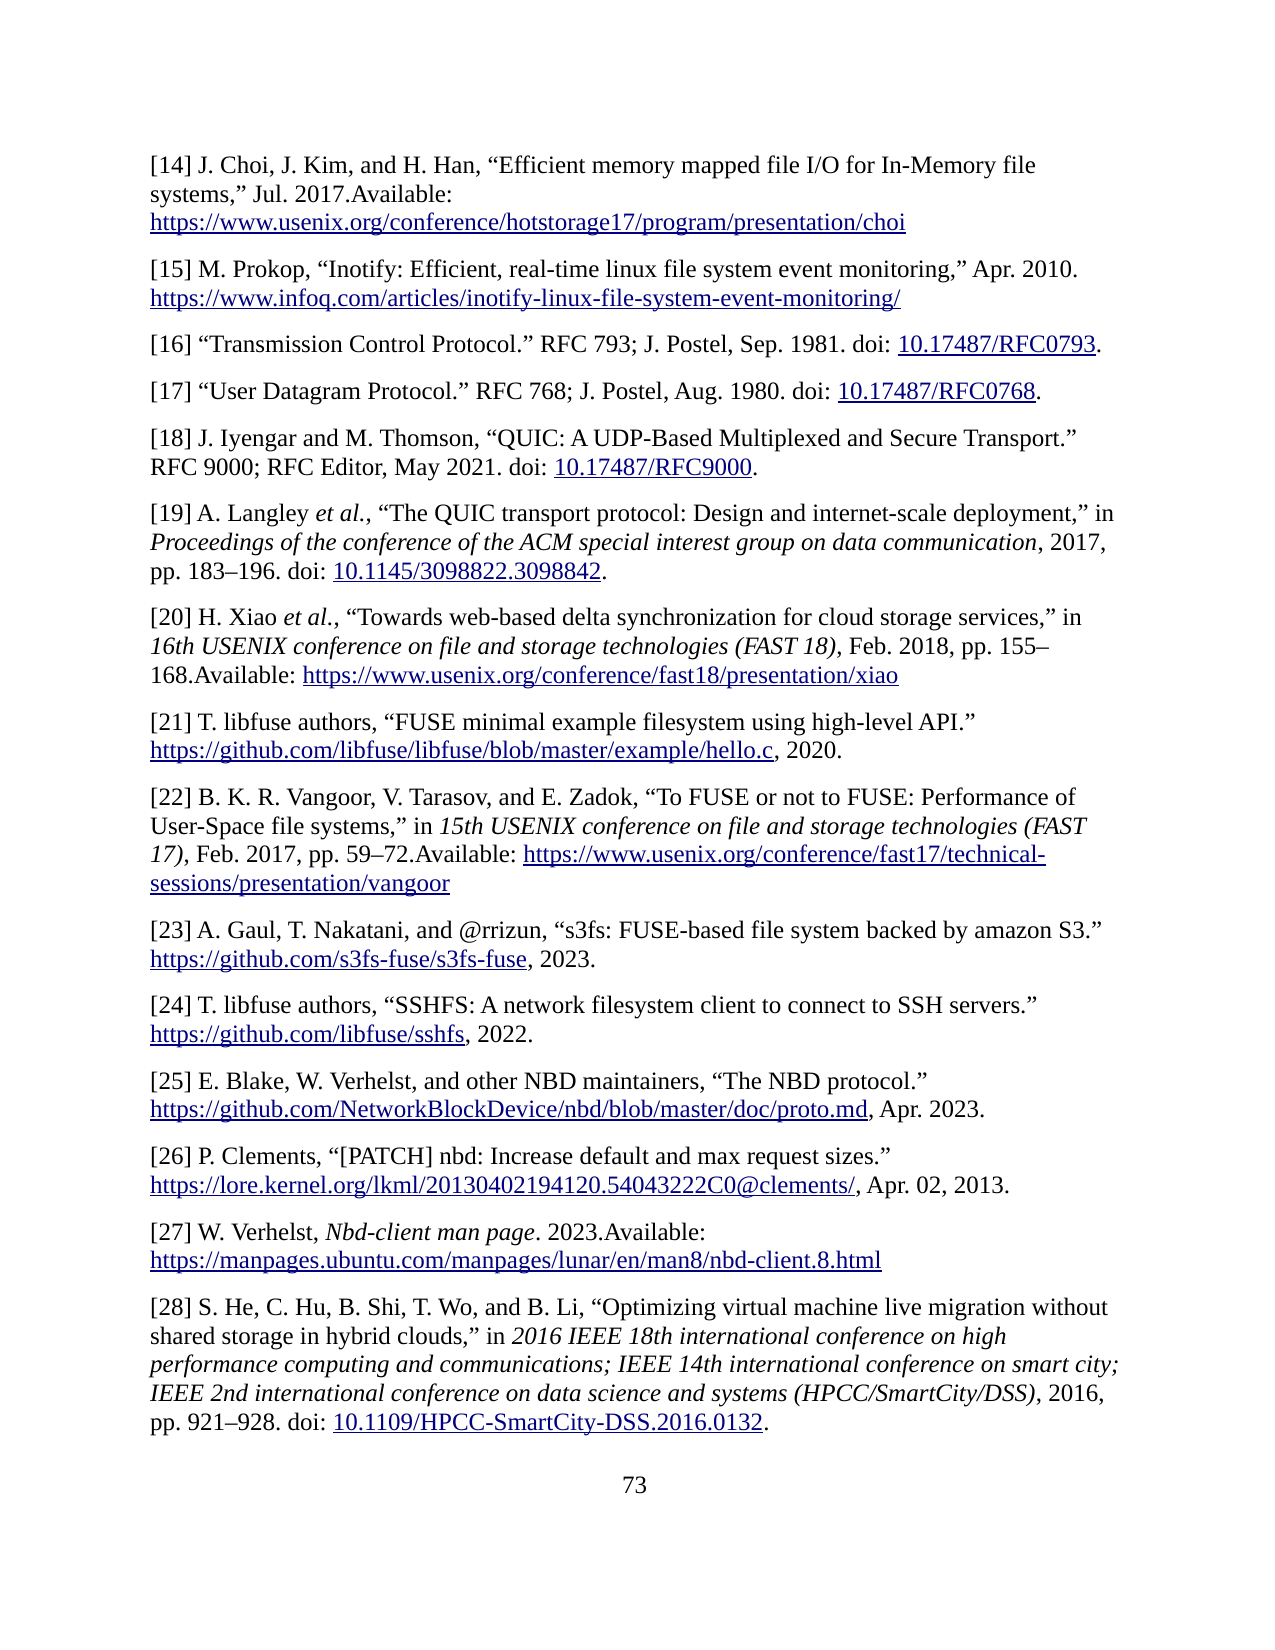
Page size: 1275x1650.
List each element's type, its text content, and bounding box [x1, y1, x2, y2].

text [27] W. Verhelst, Nbd-client man page. 2023.Available: https://manpages.ubuntu.com/manpages/lunar/en/man8/nbd-client.8.html [150, 1217, 1125, 1274]
text [25] E. Blake, W. Verhelst, and other NBD maintainers, “The NBD protocol.” https://github.com/NetworkBlockDevice/nbd/blob/master/doc/proto.md, Apr. 2023. [150, 1066, 1125, 1123]
text [24] T. libfuse authors, “SSHFS: A network filesystem client to connect to SSH servers.” https://github.com/libfuse/sshfs, 2022. [150, 990, 1125, 1048]
text [14] J. Choi, J. Kim, and H. Han, “Efficient memory mapped file I/O for In-Memory file systems,” Jul. 2017.Available: https://www.usenix.org/conference/hotstorage17/program/presentation/choi [150, 150, 1125, 236]
text [23] A. Gaul, T. Nakatani, and @rrizun, “s3fs: FUSE-based file system backed by amazon S3.” https://github.com/s3fs-fuse/s3fs-fuse, 2023. [150, 915, 1125, 972]
text [16] “Transmission Control Protocol.” RFC 793; J. Postel, Sep. 1981. doi: 10.17487/RFC0793. [150, 329, 1125, 358]
text [21] T. libfuse authors, “FUSE minimal example filesystem using high-level API.” https://github.com/libfuse/libfuse/blob/master/example/hello.c, 2020. [150, 707, 1125, 764]
text [22] B. K. R. Vangoor, V. Tarasov, and E. Zadok, “To FUSE or not to FUSE: Performance of User-Space file systems,” in 15th USENIX conference on file and storage technologies (FAST 17), Feb. 2017, pp. 59–72.Available: https://www.usenix.org/conference/fast17/technical-sessions/presentation/vangoor [150, 782, 1125, 897]
text [18] J. Iyengar and M. Thomson, “QUIC: A UDP-Based Multiplexed and Secure Transport.” RFC 9000; RFC Editor, May 2021. doi: 10.17487/RFC9000. [150, 423, 1125, 480]
text [17] “User Datagram Protocol.” RFC 768; J. Postel, Aug. 1980. doi: 10.17487/RFC0768. [150, 376, 1125, 405]
text [26] P. Clements, “[PATCH] nbd: Increase default and max request sizes.” https://lore.kernel.org/lkml/20130402194120.54043222C0@clements/, Apr. 02, 2013. [150, 1141, 1125, 1199]
text [20] H. Xiao et al., “Towards web-based delta synchronization for cloud storage services,” in 16th USENIX conference on file and storage technologies (FAST 18), Feb. 2018, pp. 155–168.Available: https://www.usenix.org/conference/fast18/presentation/xiao [150, 602, 1125, 689]
text [15] M. Prokop, “Inotify: Efficient, real-time linux file system event monitoring,” Apr. 2010. https://www.infoq.com/articles/inotify-linux-file-system-event-monitoring/ [150, 254, 1125, 312]
text [28] S. He, C. Hu, B. Shi, T. Wo, and B. Li, “Optimizing virtual machine live migration without shared storage in hybrid clouds,” in 2016 IEEE 18th international conference on high performance computing and communications; IEEE 14th international conference on smart city; IEEE 2nd international conference on data science and systems (HPCC/SmartCity/DSS), 2016, pp. 921–928. doi: 10.1109/HPCC-SmartCity-DSS.2016.0132. [150, 1292, 1125, 1436]
text [19] A. Langley et al., “The QUIC transport protocol: Design and internet-scale deployment,” in Proceedings of the conference of the ACM special interest group on data communication, 2017, pp. 183–196. doi: 10.1145/3098822.3098842. [150, 498, 1125, 584]
